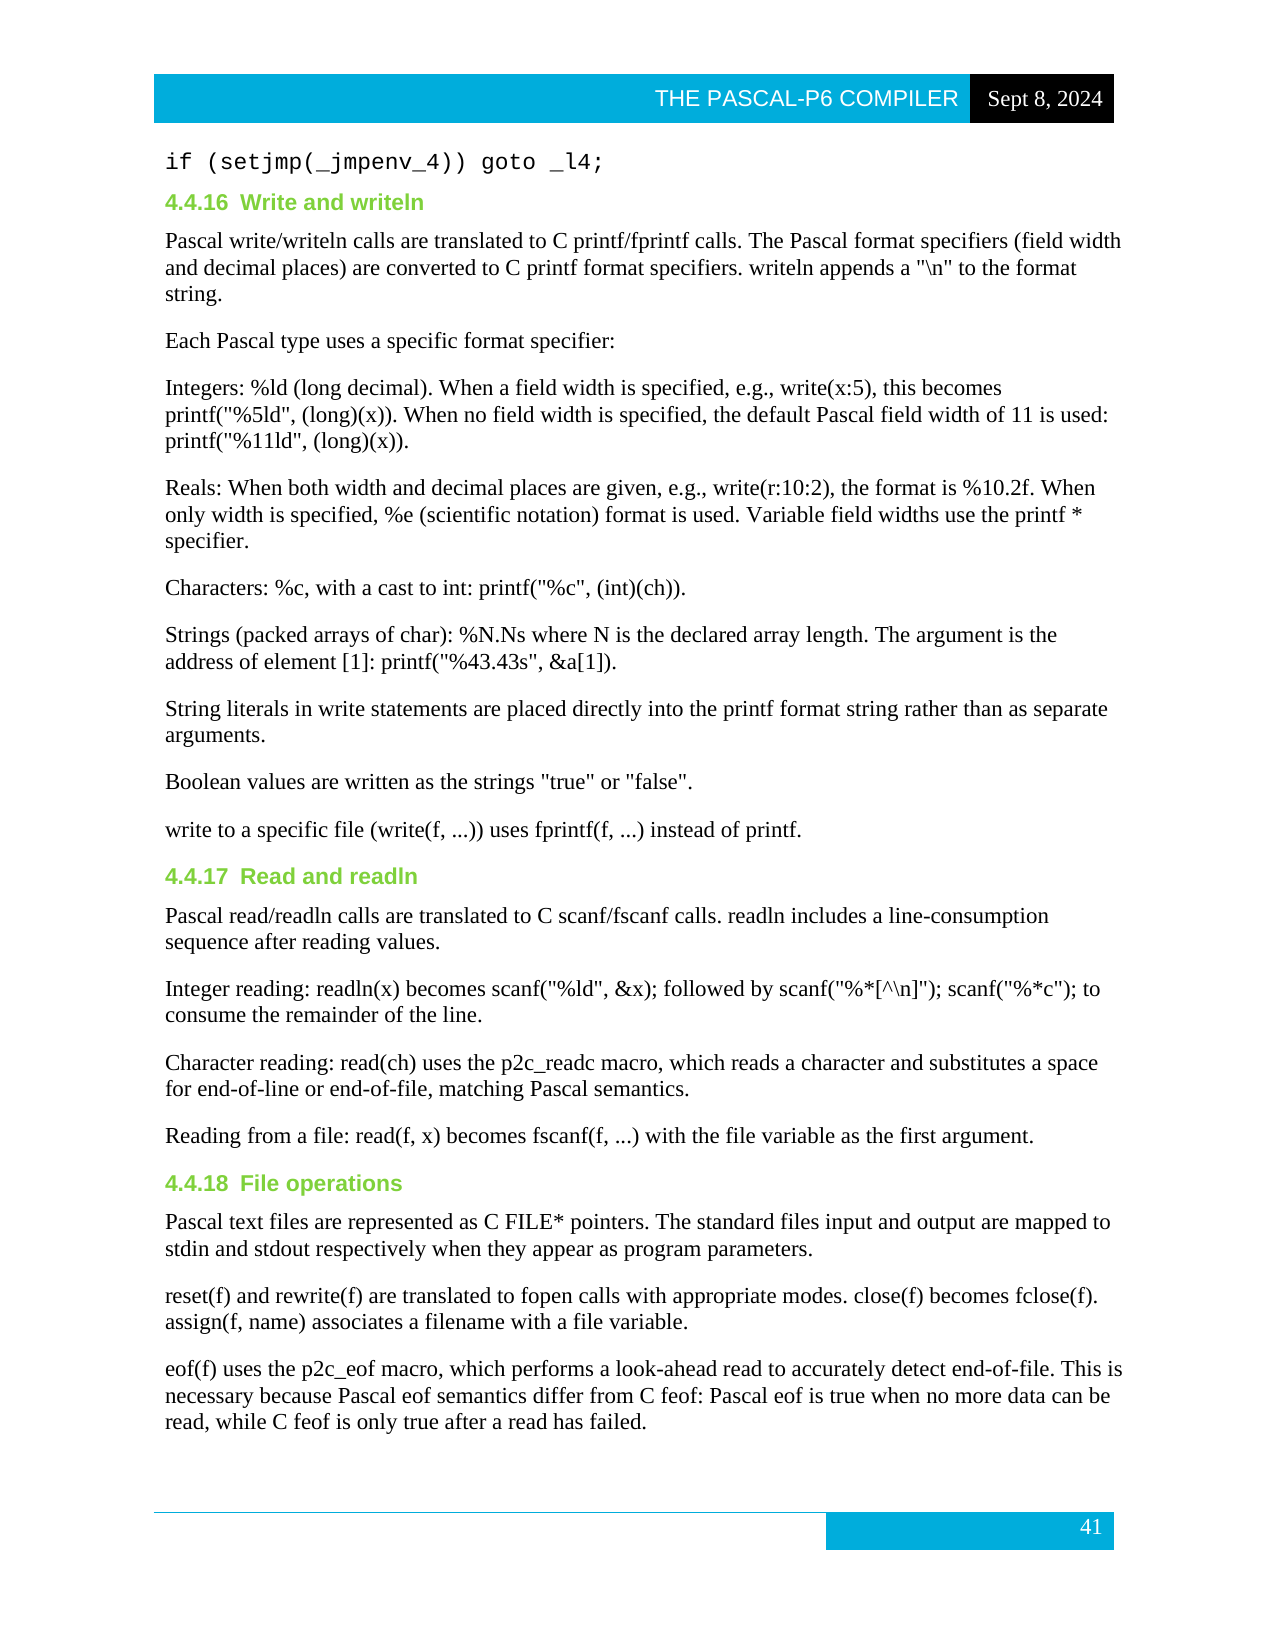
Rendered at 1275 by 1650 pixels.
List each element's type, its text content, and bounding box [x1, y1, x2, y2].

subtitle File operations [165, 1169, 1125, 1196]
text if (setjmp(_jmpenv_4)) goto _l4; [165, 150, 1125, 176]
subtitle Read and readln [165, 863, 1125, 889]
text Reading from a file: read(f, x) becomes fscanf(f, ...) with the file variable as the first argument. [165, 1122, 1125, 1149]
text Strings (packed arrays of char): %N.Ns where N is the declared array length. The argument is the address of element [1]: printf("%43.43s", &a[1]). [165, 621, 1125, 674]
subtitle Write and writeln [165, 188, 1125, 215]
text reset(f) and rewrite(f) are translated to fopen calls with appropriate modes. close(f) becomes fclose(f). assign(f, name) associates a filename with a file variable. [165, 1282, 1125, 1334]
text Pascal text files are represented as C FILE* pointers. The standard files input and output are mapped to stdin and stdout respectively when they appear as program parameters. [165, 1208, 1125, 1261]
text Each Pascal type uses a specific format specifier: [165, 327, 1125, 353]
text Boolean values are written as the strings "true" or "false". [165, 768, 1125, 795]
text Reals: When both width and decimal places are given, e.g., write(r:10:2), the format is %10.2f. When only width is specified, %e (scientific notation) format is used. Variable field widths use the printf * specifier. [165, 474, 1125, 553]
text Integer reading: readln(x) becomes scanf("%ld", &x); followed by scanf("%*[^\n]"); scanf("%*c"); to consume the remainder of the line. [165, 975, 1125, 1028]
text Character reading: read(ch) uses the p2c_readc macro, which reads a character and substitutes a space for end-of-line or end-of-file, matching Pascal semantics. [165, 1049, 1125, 1101]
text Pascal write/writeln calls are translated to C printf/fprintf calls. The Pascal format specifiers (field width and decimal places) are converted to C printf format specifiers. writeln appends a "\n" to the format string. [165, 227, 1125, 306]
text Integers: %ld (long decimal). When a field width is specified, e.g., write(x:5), this becomes printf("%5ld", (long)(x)). When no field width is specified, the default Pascal field width of 11 is used: printf("%11ld", (long)(x)). [165, 374, 1125, 453]
text write to a specific file (write(f, ...)) uses fprintf(f, ...) instead of printf. [165, 816, 1125, 842]
text String literals in write statements are placed directly into the printf format string rather than as separate arguments. [165, 695, 1125, 748]
text Pascal read/readln calls are translated to C scanf/fscanf calls. readln includes a line-consumption sequence after reading values. [165, 902, 1125, 954]
text Characters: %c, with a cast to int: printf("%c", (int)(ch)). [165, 574, 1125, 601]
text eof(f) uses the p2c_eof macro, which performs a look-ahead read to accurately detect end-of-file. This is necessary because Pascal eof semantics differ from C feof: Pascal eof is true when no more data can be read, while C feof is only true after a read has failed. [165, 1355, 1125, 1434]
